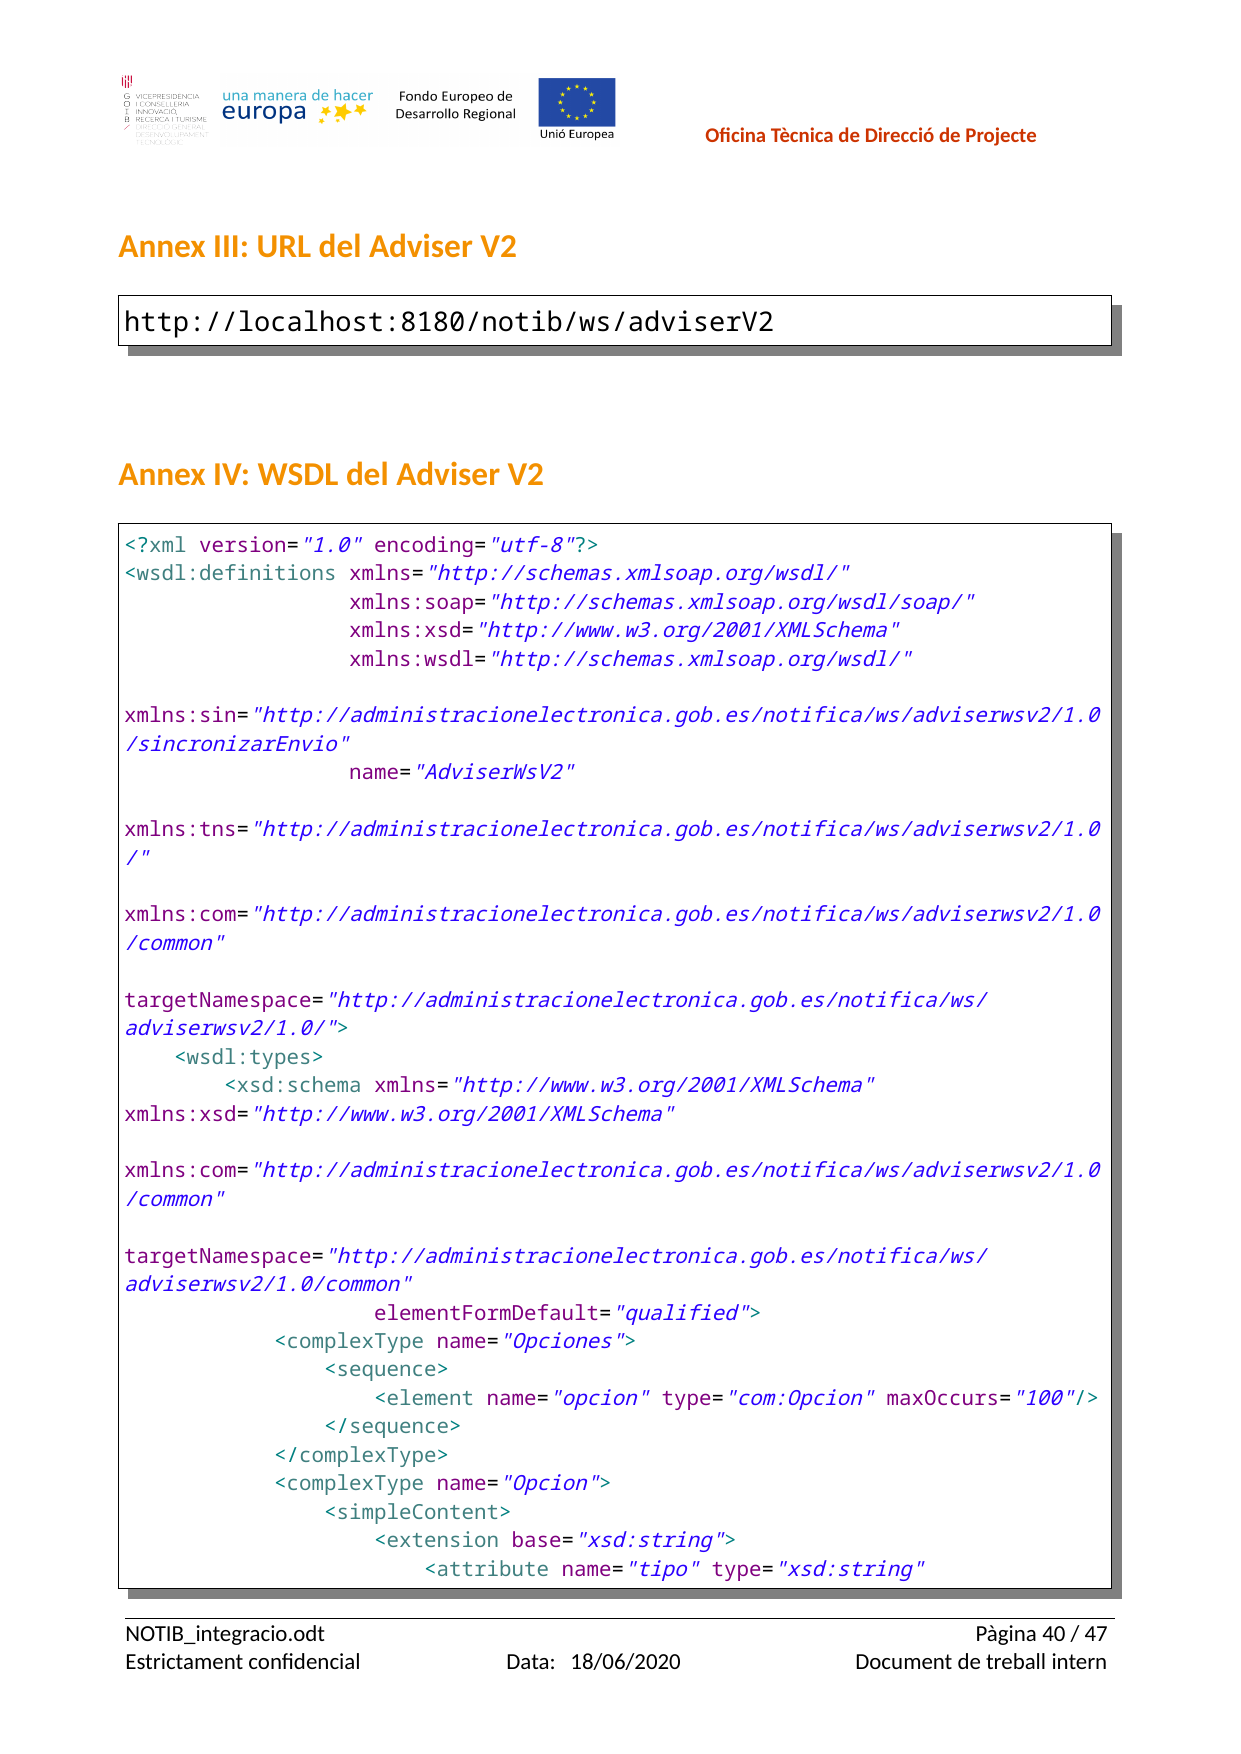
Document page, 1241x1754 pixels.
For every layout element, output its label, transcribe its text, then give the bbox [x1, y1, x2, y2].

subtitle Annex III: URL del Adviser V2 [118, 225, 1122, 266]
subtitle Annex IV: WSDL del Adviser V2 [118, 453, 1122, 494]
table_header <?xml version="1.0" encoding="utf-8"?> <wsdl:definitions xmlns="http://schemas.xmlsoap.org/wsdl/" xmlns:soap="http://schemas.xmlsoap.org/wsdl/soap/" xmlns:xsd="http://www.w3.org/2001/XMLSchema" xmlns:wsdl="http://schemas.xmlsoap.org/wsdl/" xmlns:sin="http://administracionelectronica.gob.es/notifica/ws/adviserwsv2/1.0/sincronizarEnvio" name="AdviserWsV2" xmlns:tns="http://administracionelectronica.gob.es/notifica/ws/adviserwsv2/1.0/" xmlns:com="http://administracionelectronica.gob.es/notifica/ws/adviserwsv2/1.0/common" targetNamespace="http://administracionelectronica.gob.es/notifica/ws/adviserwsv2/1.0/"> <wsdl:types> <xsd:schema xmlns="http://www.w3.org/2001/XMLSchema" xmlns:xsd="http://www.w3.org/2001/XMLSchema" xmlns:com="http://administracionelectronica.gob.es/notifica/ws/adviserwsv2/1.0/common" targetNamespace="http://administracionelectronica.gob.es/notifica/ws/adviserwsv2/1.0/common" elementFormDefault="qualified"> <complexType name="Opciones"> <sequence> <element name="opcion" type="com:Opcion" maxOccurs="100"/> </sequence> </complexType> <complexType name="Opcion"> <simpleContent> <extension base="xsd:string"> <attribute name="tipo" type="xsd:string" [119, 524, 1111, 1588]
picture [219, 73, 621, 147]
table_header http://localhost:8180/notib/ws/adviserV2 [119, 296, 1111, 344]
picture [118, 73, 213, 147]
